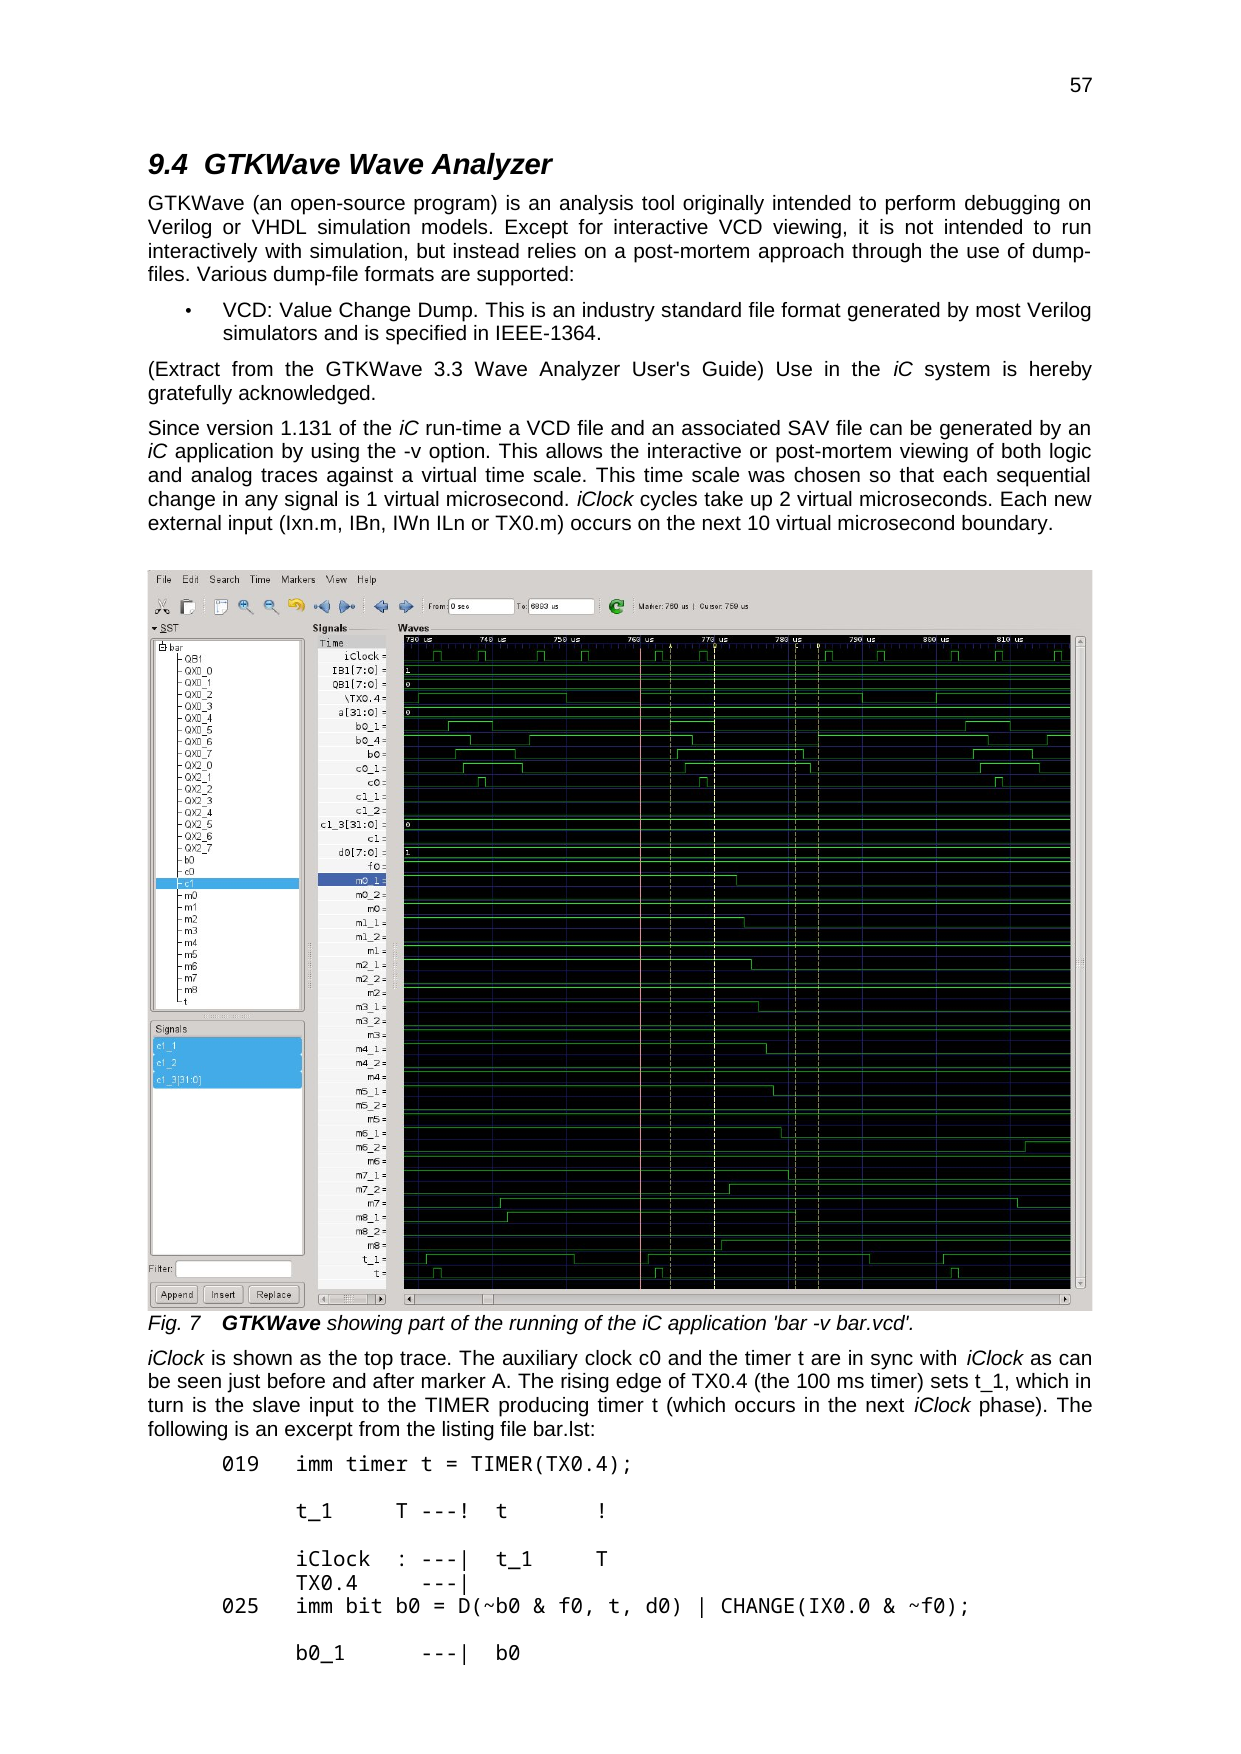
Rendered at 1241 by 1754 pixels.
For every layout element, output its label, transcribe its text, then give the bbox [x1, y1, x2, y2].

text t_1 T ---! t ! [222, 1500, 1092, 1524]
subtitle GTKWave Wave Analyzer [148, 148, 1092, 180]
text TX0.4 ---| [222, 1571, 1092, 1595]
text iClock is shown as the top trace. The auxiliary clock c0 and the timer t are in sync with iClock as can be seen just before and after marker A. The rising edge of TX0.4 (the 100 ms timer) sets t_1, which in turn is the slave input to the TIMER producing timer t (which occurs in the next iClock phase). The following is an excerpt from the listing file bar.lst: [148, 1346, 1092, 1441]
text Since version 1.131 of the iC run-time a VCD file and an associated SAV file can be generated by an iC application by using the -v option. This allows the interactive or post-mortem viewing of both logic and analog traces against a virtual time scale. This time scale was chosen so that each sequential change in any signal is 1 virtual microsecond. iClock cycles take up 2 virtual microseconds. Each new external input (Ixn.m, IBn, IWn ILn or TX0.m) occurs on the next 10 virtual microsecond boundary. [148, 416, 1092, 535]
picture [147, 570, 1093, 1311]
text b0_1 ---| b0 [222, 1642, 1092, 1666]
text iClock : ---| t_1 T [222, 1547, 1092, 1571]
text 025 imm bit b0 = D(~b0 & f0, t, d0) | CHANGE(IX0.0 & ~f0); [222, 1595, 1092, 1618]
list VCD: Value Change Dump. This is an industry standard file format generated by most Verilog simulators and is specified in IEEE-1364. [185, 298, 1092, 346]
text GTKWave (an open-source program) is an analysis tool originally intended to perform debugging on Verilog or VHDL simulation models. Except for interactive VCD viewing, it is not intended to run interactively with simulation, but instead relies on a post-mortem approach through the use of dump-files. Various dump-file formats are supported: [148, 192, 1092, 287]
text 019 imm timer t = TIMER(TX0.4); [222, 1453, 1092, 1476]
text (Extract from the GTKWave 3.3 Wave Analyzer User's Guide) Use in the iC system is hereby gratefully acknowledged. [148, 357, 1092, 405]
text Fig. 7 GTKWave showing part of the running of the iC application 'bar -v bar.vcd'. [148, 1311, 1092, 1335]
